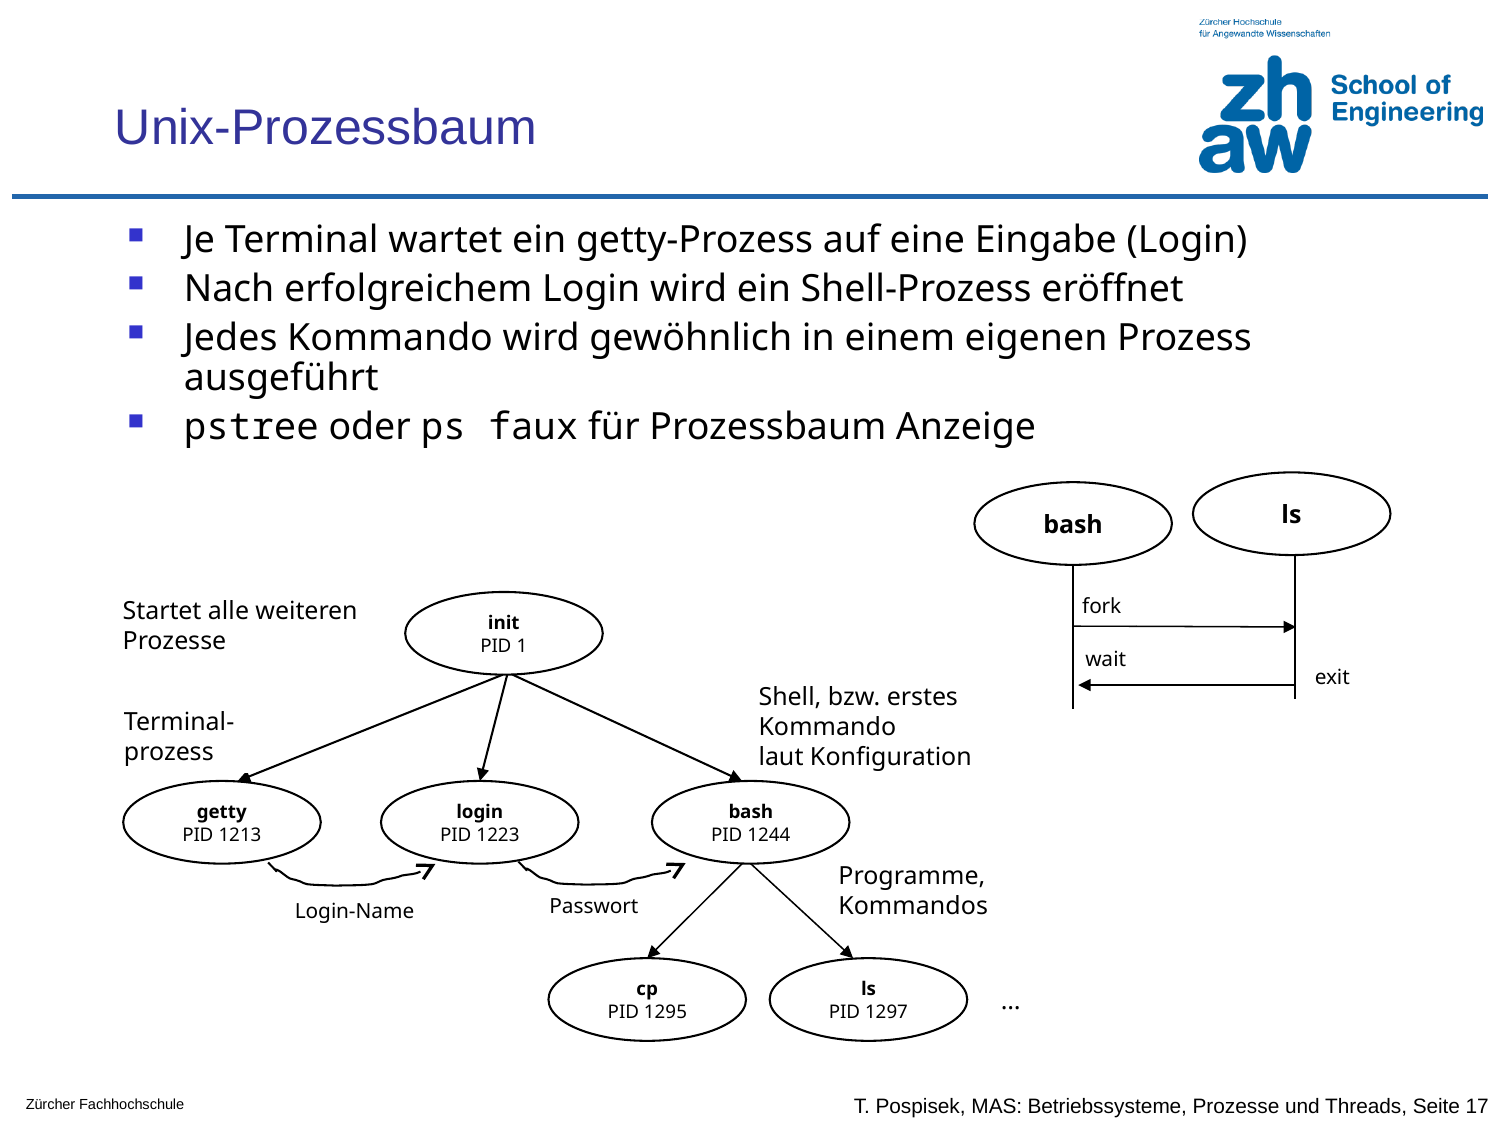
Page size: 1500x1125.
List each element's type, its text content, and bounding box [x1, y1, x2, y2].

text_box login PID 1223 [380, 780, 579, 864]
text_box cp PID 1295 [548, 958, 747, 1041]
text_box Terminal- prozess [109, 698, 250, 773]
text_box getty PID 1213 [123, 780, 321, 864]
text_box fork [1067, 585, 1072, 626]
text_box Passwort [534, 885, 654, 926]
title Unix-Prozessbaum [99, 50, 1379, 163]
text_box Login-Name [280, 890, 430, 931]
text_box ls [1192, 472, 1391, 556]
text_box ls PID 1297 [769, 958, 968, 1041]
text_box Startet alle weiteren Prozesse [108, 587, 380, 662]
text_box fork [1074, 585, 1137, 626]
list Je Terminal wartet ein getty-Prozess auf eine Eingabe (Login) Nach erfolgreichem Login wird ein Shell-Prozess eröffnet Jedes Kommando wird gewöhnlich in einem eigenen Prozess ausgeführt pstree oder ps faux für Prozessbaum Anzeige [112, 212, 1363, 388]
text_box bash PID 1244 [651, 780, 850, 864]
picture [1199, 19, 1483, 173]
text_box exit [1299, 656, 1365, 697]
text_box init PID 1 [405, 591, 603, 675]
text_box Shell, bzw. erstes Kommando laut Konfiguration [743, 672, 988, 778]
text_box … [986, 976, 1036, 1022]
text_box wait [1074, 637, 1142, 678]
text_box Programme, Kommandos [823, 851, 1008, 927]
text_box bash [974, 482, 1172, 565]
